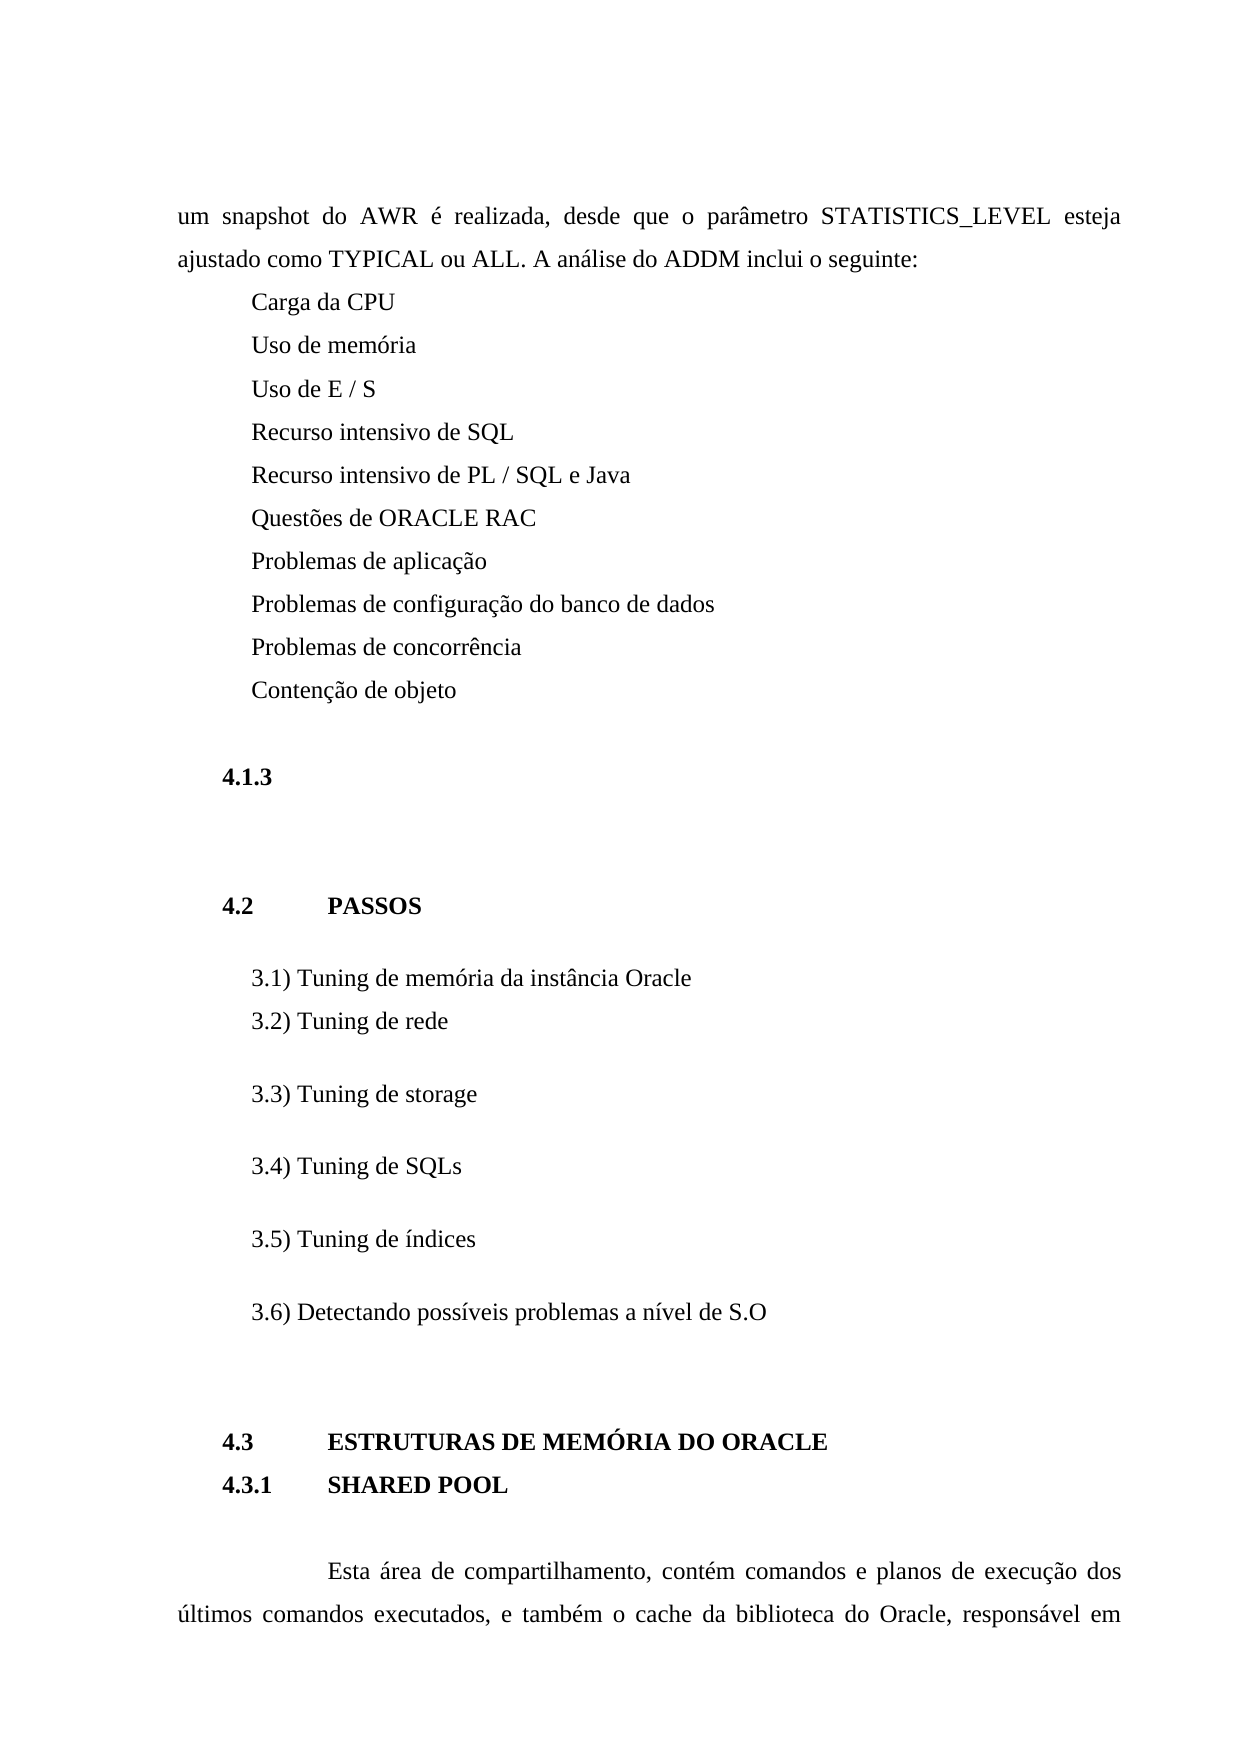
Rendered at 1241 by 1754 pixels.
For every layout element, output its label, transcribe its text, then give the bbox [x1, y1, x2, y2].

text 3.5) Tuning de índices [177, 1224, 1122, 1253]
text Questões de ORACLE RAC [177, 503, 1122, 532]
text Carga da CPU [177, 287, 1122, 316]
text Problemas de concorrência [177, 632, 1122, 661]
text Contenção de objeto [177, 676, 1122, 704]
text 3.4) Tuning de SQLs [177, 1151, 1122, 1180]
text Problemas de configuração do banco de dados [177, 589, 1122, 618]
text 3.2) Tuning de rede [177, 1006, 1122, 1035]
subtitle ESTRUTURAS DE MEMÓRIA DO ORACLE [222, 1427, 1122, 1456]
text Uso de E / S [177, 374, 1122, 402]
text Esta área de compartilhamento, contém comandos e planos de execução dos últimos comandos executados, e também o cache da biblioteca do Oracle, responsável em [177, 1556, 1122, 1628]
text Recurso intensivo de PL / SQL e Java [177, 460, 1122, 489]
text Uso de memória [177, 331, 1122, 359]
text um snapshot do AWR é realizada, desde que o parâmetro STATISTICS_LEVEL esteja ajustado como TYPICAL ou ALL. A análise do ADDM inclui o seguinte: [177, 201, 1122, 273]
text 3.3) Tuning de storage [177, 1079, 1122, 1108]
text Problemas de aplicação [177, 546, 1122, 575]
subtitle SHARED POOL [222, 1470, 1122, 1499]
subtitle PASSOS [222, 891, 1122, 920]
text Recurso intensivo de SQL [177, 417, 1122, 446]
text 3.6) Detectando possíveis problemas a nível de S.O [177, 1297, 1122, 1325]
text 3.1) Tuning de memória da instância Oracle [177, 963, 1122, 992]
